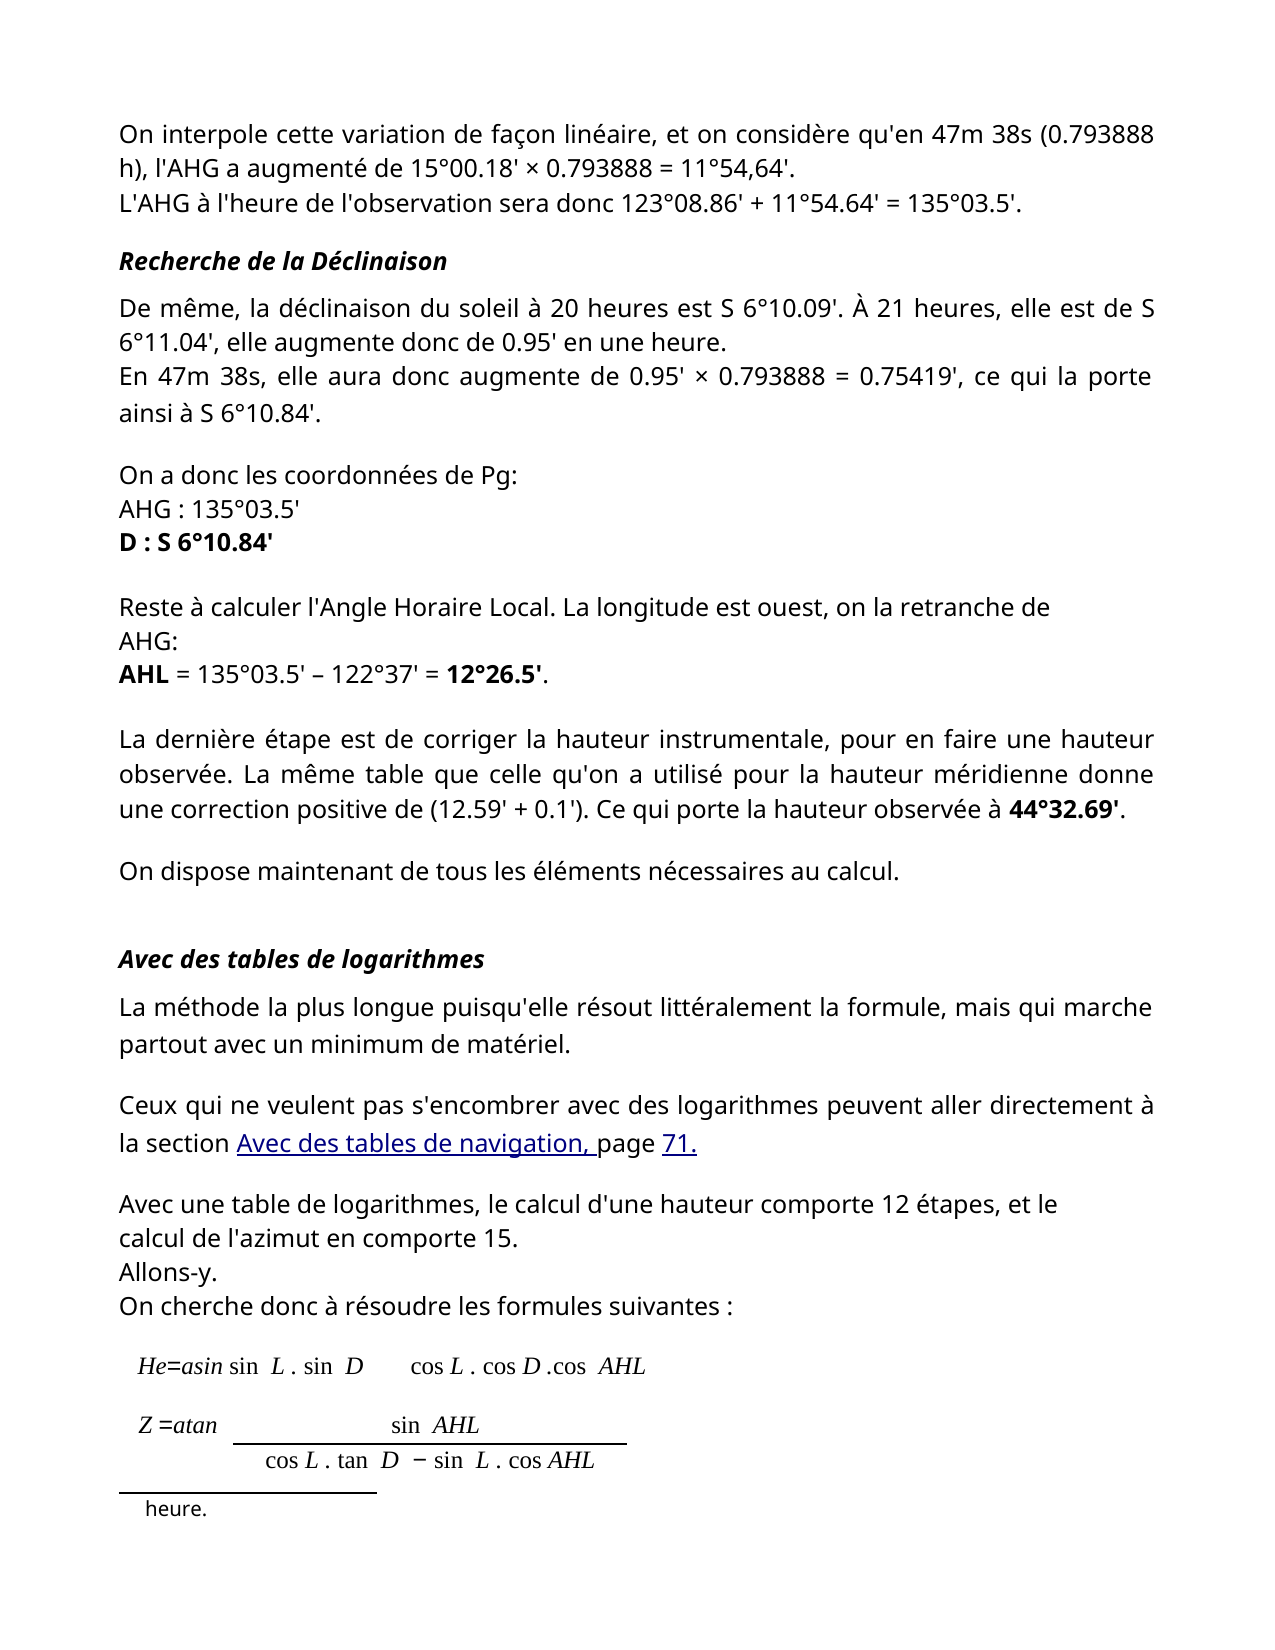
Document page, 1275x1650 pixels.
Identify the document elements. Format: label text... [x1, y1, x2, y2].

table_cell [627, 1475, 635, 1492]
table_cell heure. [119, 1494, 233, 1524]
text Ceux qui ne veulent pas s'encombrer avec des logarithmes peuvent aller directement à la section Avec des tables de navigation, page 71. [119, 1088, 1156, 1159]
text De même, la déclinaison du soleil à 20 heures est S 6°10.09'. À 21 heures, elle est de S 6°11.04', elle augmente donc de 0.95' en une heure. [119, 291, 1156, 359]
text Recherche de la Déclinaison [119, 244, 1156, 278]
table_header [233, 1410, 377, 1443]
text AHL = 135°03.5' – 122°37' = 12°26.5'. [119, 657, 1156, 691]
table_header sin AHL [377, 1410, 627, 1443]
text On interpole cette variation de façon linéaire, et on considère qu'en 47m 38s (0.793888 h), l'AHG a augmenté de 15°00.18' × 0.793888 = 11°54,64'. [119, 117, 1156, 185]
text calcul de l'azimut en comporte 15. [119, 1221, 1156, 1255]
table_cell [627, 1492, 635, 1524]
text On dispose maintenant de tous les éléments nécessaires au calcul. [119, 853, 1156, 887]
text On a donc les coordonnées de Pg: [119, 457, 1156, 491]
text Allons-y. [119, 1255, 1156, 1289]
table_cell cos L . tan D − sin L . cos AHL [233, 1445, 627, 1475]
text D : S 6°10.84' [119, 525, 1156, 559]
text AHG : 135°03.5' [119, 491, 1156, 525]
text En 47m 38s, elle aura donc augmente de 0.95' × 0.793888 = 0.75419', ce qui la porte ainsi à S 6°10.84'. [119, 359, 1154, 430]
table_cell [377, 1475, 627, 1492]
text Reste à calculer l'Angle Horaire Local. La longitude est ouest, on la retranche de [119, 590, 1156, 624]
text Avec une table de logarithmes, le calcul d'une hauteur comporte 12 étapes, et le [119, 1187, 1156, 1221]
table_header [627, 1410, 635, 1475]
table_header Z =atan [119, 1410, 233, 1475]
text La dernière étape est de corriger la hauteur instrumentale, pour en faire une hauteur observée. La même table que celle qu'on a utilisé pour la hauteur méridienne donne une correction positive de (12.59' + 0.1'). Ce qui porte la hauteur observée à 44°32.69'. [119, 722, 1156, 826]
text On cherche donc à résoudre les formules suivantes : [119, 1289, 1156, 1323]
text Avec des tables de logarithmes [119, 942, 1156, 976]
table_cell [119, 1475, 233, 1492]
table_cell [233, 1475, 377, 1492]
text He=asin sin L . sin D cos L . cos D .cos AHL [137, 1351, 1156, 1380]
table_cell [377, 1492, 627, 1524]
text AHG: [119, 624, 1156, 657]
text La méthode la plus longue puisqu'elle résout littéralement la formule, mais qui marche partout avec un minimum de matériel. [119, 989, 1154, 1061]
text L'AHG à l'heure de l'observation sera donc 123°08.86' + 11°54.64' = 135°03.5'. [119, 185, 1156, 219]
table_cell [233, 1494, 377, 1524]
